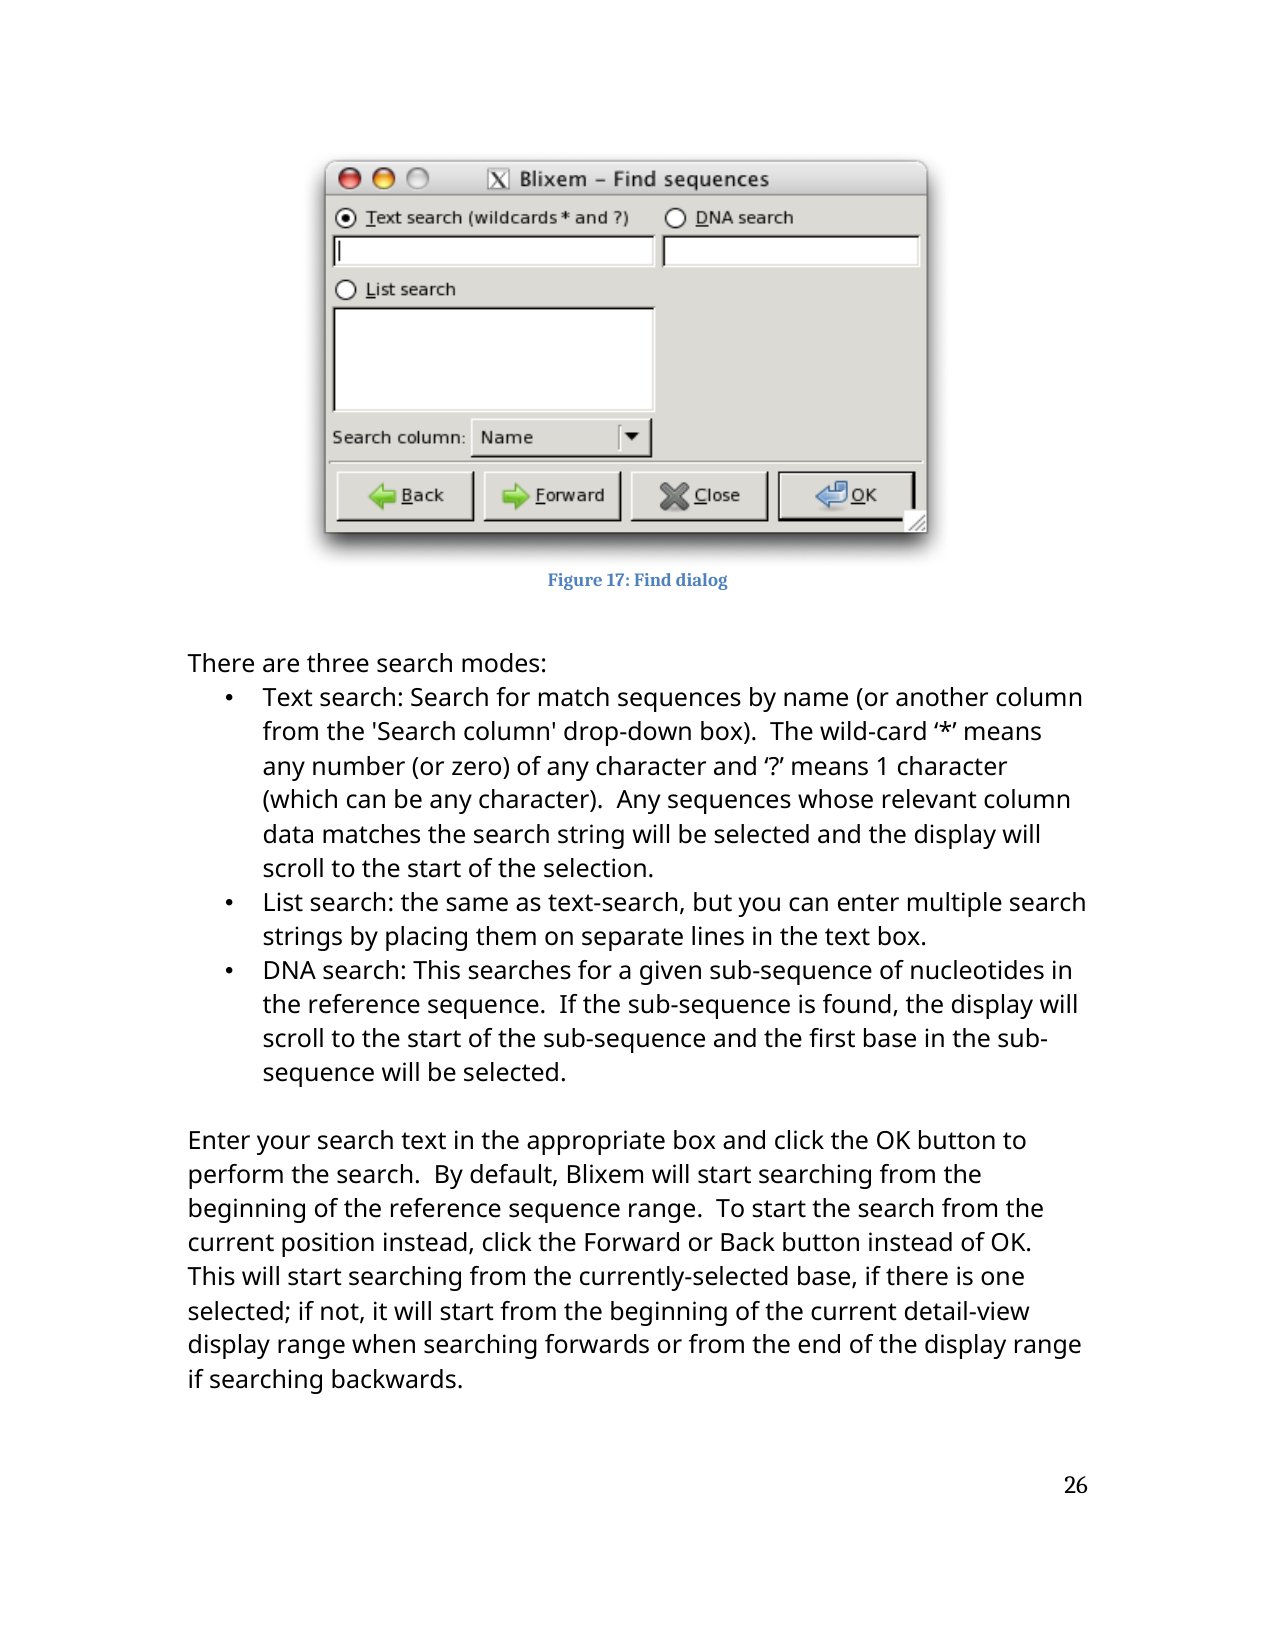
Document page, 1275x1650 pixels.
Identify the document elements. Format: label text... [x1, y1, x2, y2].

text Enter your search text in the appropriate box and click the OK button to perform the search. By default, Blixem will start searching from the beginning of the reference sequence range. To start the search from the current position instead, click the Forward or Back button instead of OK. This will start searching from the currently-selected base, if there is one selected; if not, it will start from the beginning of the current detail-view display range when searching forwards or from the end of the display range if searching backwards. [187, 1123, 1087, 1395]
list DNA search: This searches for a given sub-sequence of nucleotides in the reference sequence. If the sub-sequence is found, the display will scroll to the start of the sub-sequence and the first base in the sub-sequence will be selected. [225, 952, 1087, 1089]
text Figure 17: Find dialog [187, 570, 1087, 591]
list Text search: Search for match sequences by name (or another column from the 'Search column' drop-down box). The wild-card ‘*’ means any number (or zero) of any character and ‘?’ means 1 character (which can be any character). Any sequences whose relevant column data matches the search string will be selected and the display will scroll to the start of the selection. [225, 680, 1087, 884]
text There are three search modes: [187, 646, 1087, 680]
picture [301, 150, 953, 570]
list List search: the same as text-search, but you can enter multiple search strings by placing them on separate lines in the text box. [225, 884, 1087, 952]
